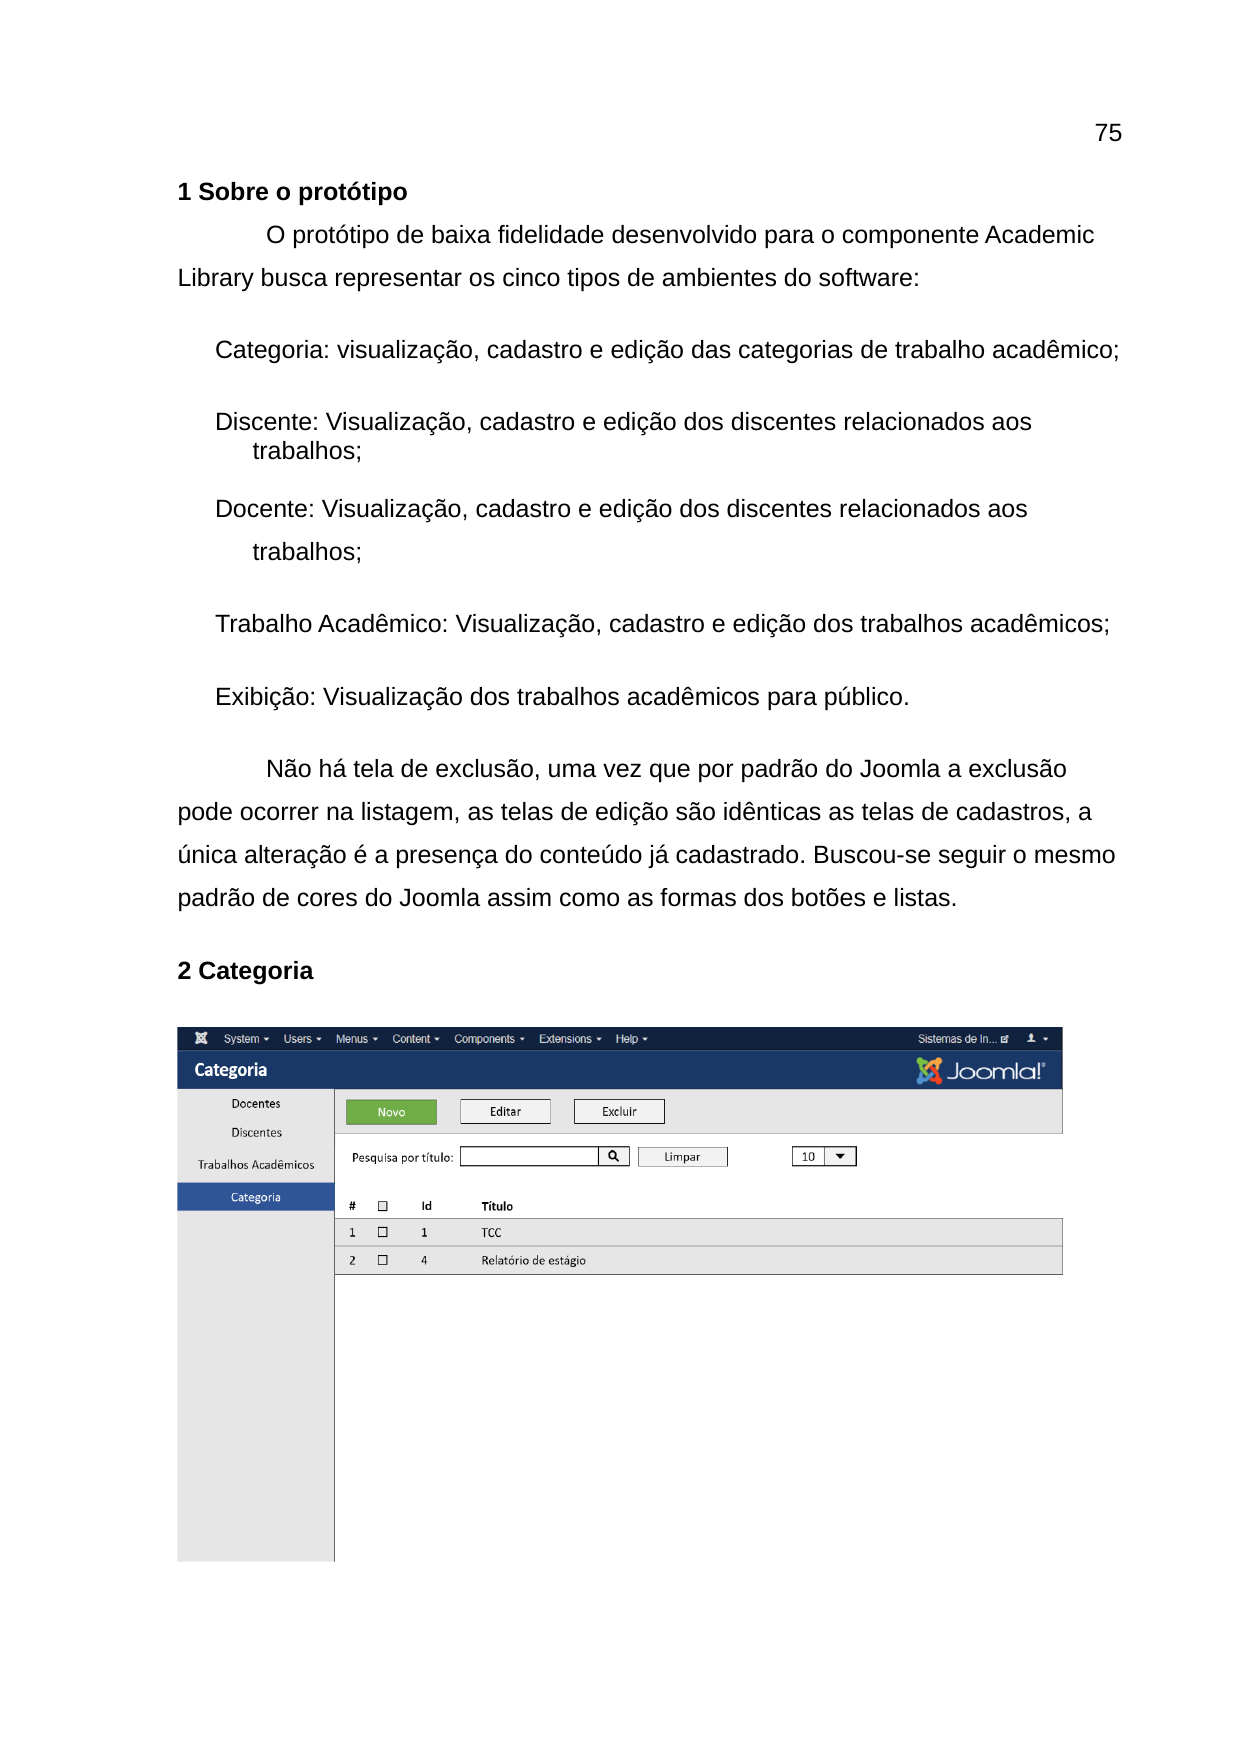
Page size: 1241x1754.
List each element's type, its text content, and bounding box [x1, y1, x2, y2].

text 2 Categoria [177, 956, 1122, 984]
text Categoria: visualização, cadastro e edição das categorias de trabalho acadêmico; [215, 335, 1122, 364]
picture [177, 1027, 1063, 1562]
text O protótipo de baixa fidelidade desenvolvido para o componente Academic Library busca representar os cinco tipos de ambientes do software: [177, 219, 1122, 291]
text Docente: Visualização, cadastro e edição dos discentes relacionados aos trabalhos; [215, 494, 1122, 566]
text Discente: Visualização, cadastro e edição dos discentes relacionados aos trabalhos; [215, 407, 1122, 465]
text Exibição: Visualização dos trabalhos acadêmicos para público. [215, 682, 1122, 710]
text 1 Sobre o protótipo [177, 177, 1122, 206]
text Trabalho Acadêmico: Visualização, cadastro e edição dos trabalhos acadêmicos; [215, 609, 1122, 638]
text Não há tela de exclusão, uma vez que por padrão do Joomla a exclusão pode ocorrer na listagem, as telas de edição são idênticas as telas de cadastros, a única alteração é a presença do conteúdo já cadastrado. Buscou-se seguir o mesmo padrão de cores do Joomla assim como as formas dos botões e listas. [177, 754, 1122, 912]
